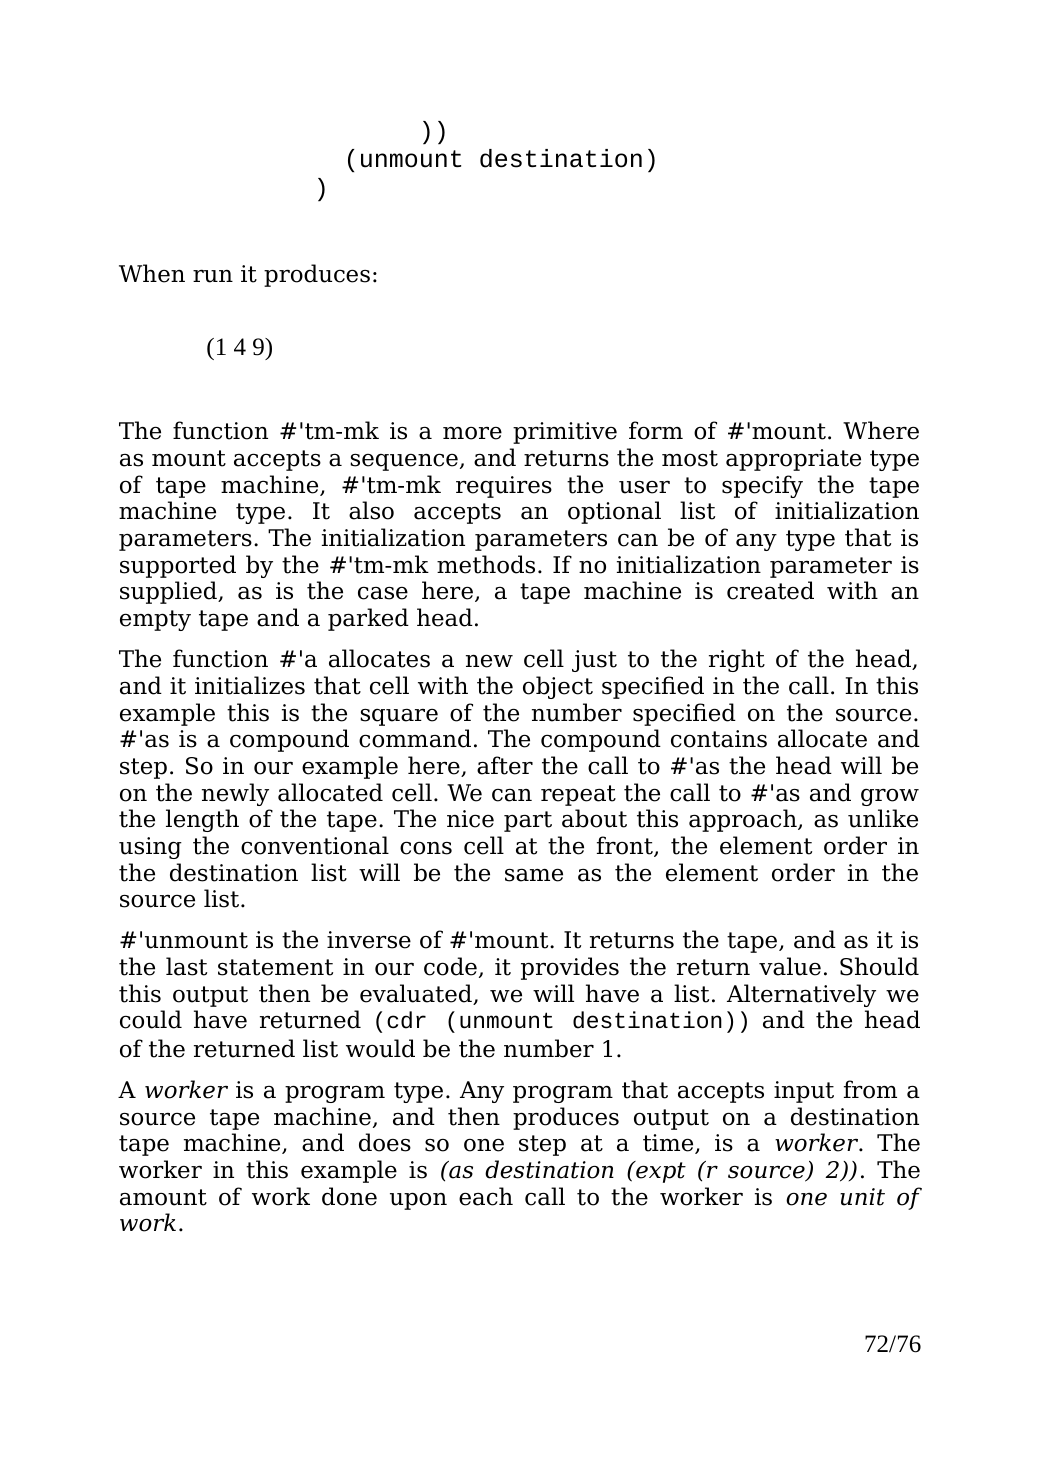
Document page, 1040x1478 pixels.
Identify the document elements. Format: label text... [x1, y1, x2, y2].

text (unmount destination) [119, 147, 921, 175]
text (1 4 9) [119, 332, 921, 360]
text )) [119, 119, 921, 147]
text When run it produces: [119, 262, 921, 288]
text The function #'a allocates a new cell just to the right of the head, and it initializes that cell with the object specified in the call. In this example this is the square of the number specified on the source. #'as is a compound command. The compound contains allocate and step. So in our example here, after the call to #'as the head will be on the newly allocated cell. We can repeat the call to #'as and grow the length of the tape. The nice part about this approach, as unlike using the conventional cons cell at the front, the element order in the destination list will be the same as the element order in the source list. [119, 646, 921, 913]
text The function #'tm-mk is a more primitive form of #'mount. Where as mount accepts a sequence, and returns the most appropriate type of tape machine, #'tm-mk requires the user to specify the tape machine type. It also accepts an optional list of initialization parameters. The initialization parameters can be of any type that is supported by the #'tm-mk methods. If no initialization parameter is supplied, as is the case here, a tape machine is created with an empty tape and a parked head. [119, 418, 921, 632]
text ) [119, 175, 921, 204]
text #'unmount is the inverse of #'mount. It returns the tape, and as it is the last statement in our code, it provides the return value. Should this output then be evaluated, we will have a list. Alternatively we could have returned (cdr (unmount destination)) and the head of the returned list would be the number 1. [119, 928, 921, 1062]
text A worker is a program type. Any program that accepts input from a source tape machine, and then produces output on a destination tape machine, and does so one step at a time, is a worker. The worker in this example is (as destination (expt (r source) 2)). The amount of work done upon each call to the worker is one unit of work. [119, 1077, 921, 1237]
